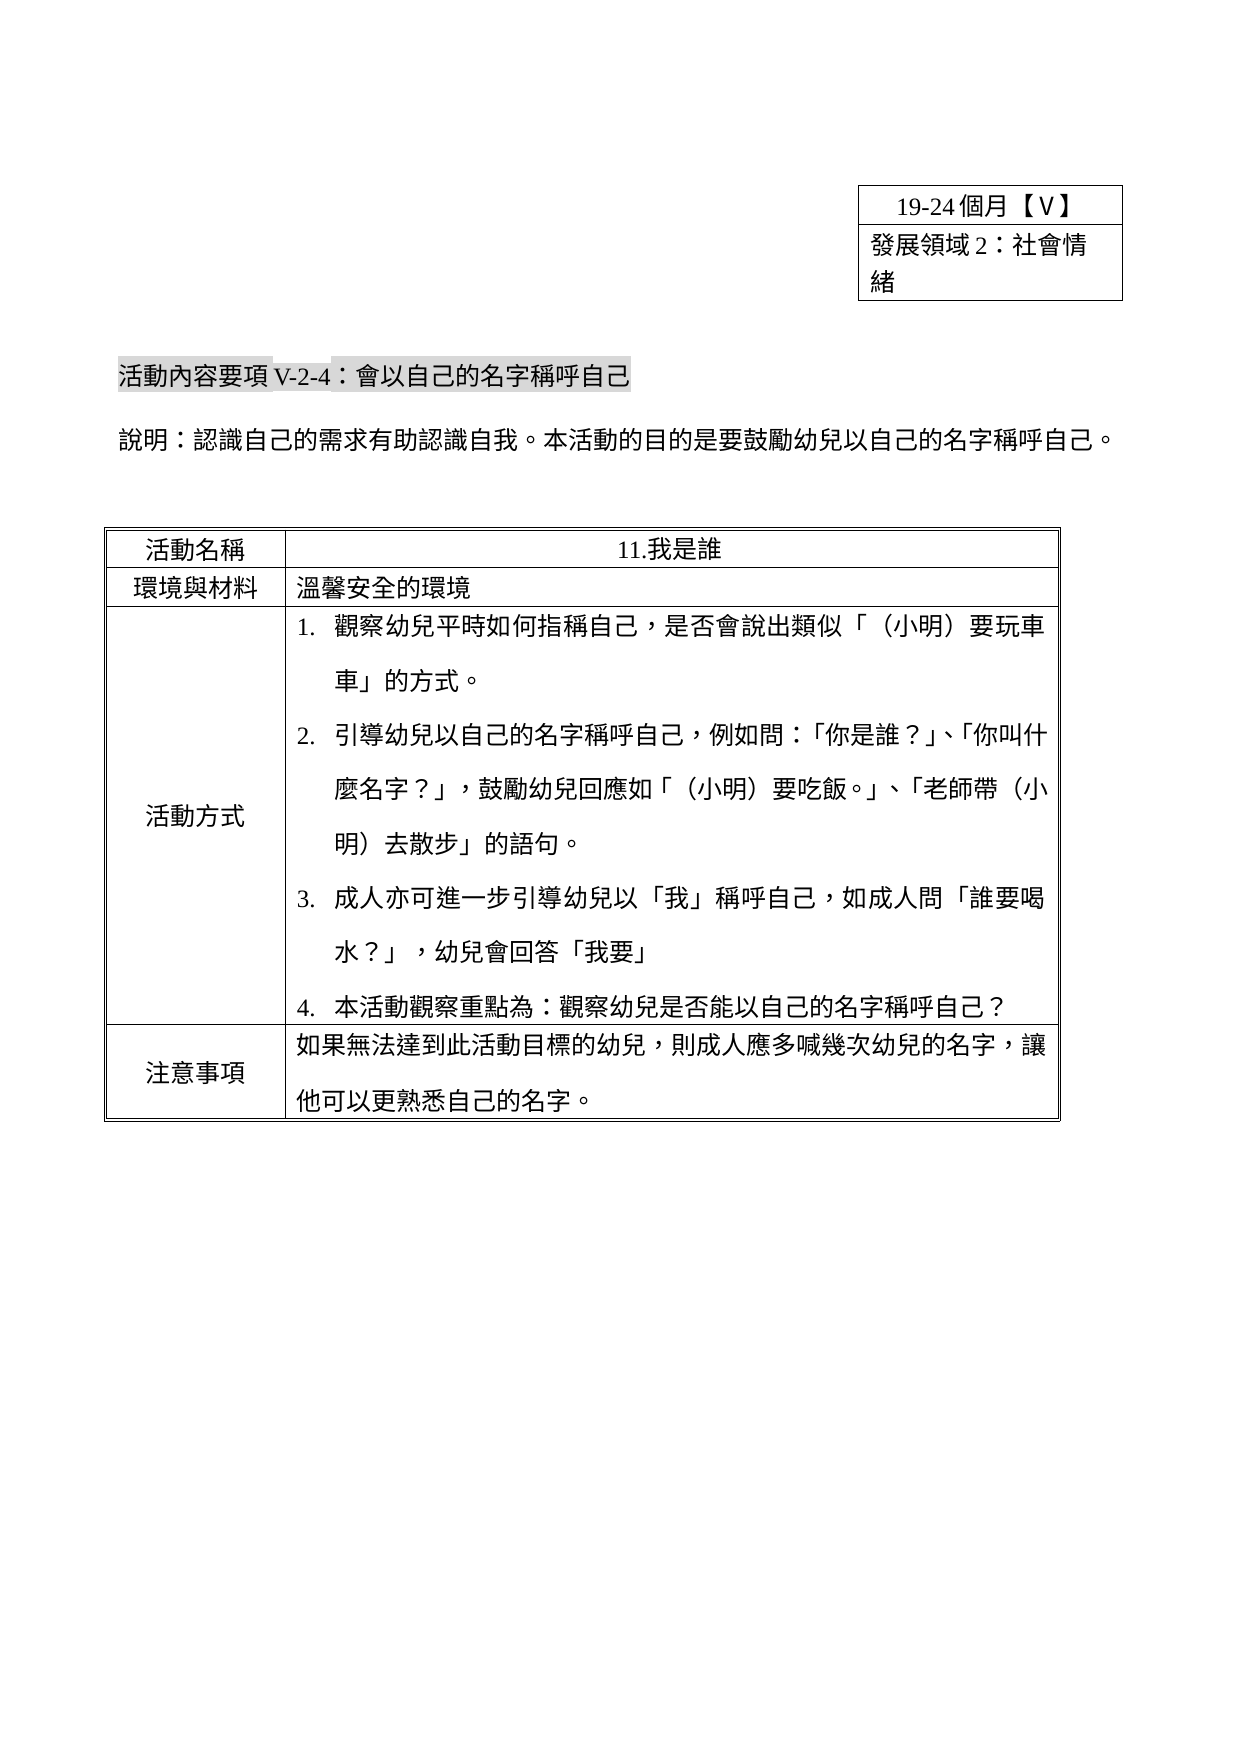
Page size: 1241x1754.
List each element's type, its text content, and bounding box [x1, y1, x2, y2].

table_cell 觀察幼兒平時如何指稱自己，是否會說出類似「（小明）要玩車車」的方式。 引導幼兒以自己的名字稱呼自己，例如問：「你是誰？」、「你叫什麼名字？」，鼓勵幼兒回應如「（小明）要吃飯。」、「老師帶（小明）去散步」的語句。 成人亦可進一步引導幼兒以「我」稱呼自己，如成人問「誰要喝水？」，幼兒會回答「我要」 本活動觀察重點為：觀察幼兒是否能以自己的名字稱呼自己？ [286, 607, 1058, 1023]
text 活動內容要項V-2-4：會以自己的名字稱呼自己 [118, 356, 1144, 392]
text 說明：認識自己的需求有助認識自我。本活動的目的是要鼓勵幼兒以自己的名字稱呼自己。 [118, 420, 1122, 458]
table_cell 注意事項 [107, 1025, 285, 1118]
table_cell 活動方式 [107, 607, 285, 1023]
table_header 活動名稱 [107, 531, 285, 567]
table_cell 發展領域2：社會情緒 [859, 225, 1122, 300]
table_header 11.我是誰 [286, 531, 1058, 567]
table_cell 如果無法達到此活動目標的幼兒，則成人應多喊幾次幼兒的名字，讓他可以更熟悉自己的名字。 [286, 1025, 1058, 1118]
table_header 19-24個月【Ⅴ】 [859, 186, 1122, 224]
table_cell 溫馨安全的環境 [286, 568, 1058, 606]
table_cell 環境與材料 [107, 568, 285, 606]
